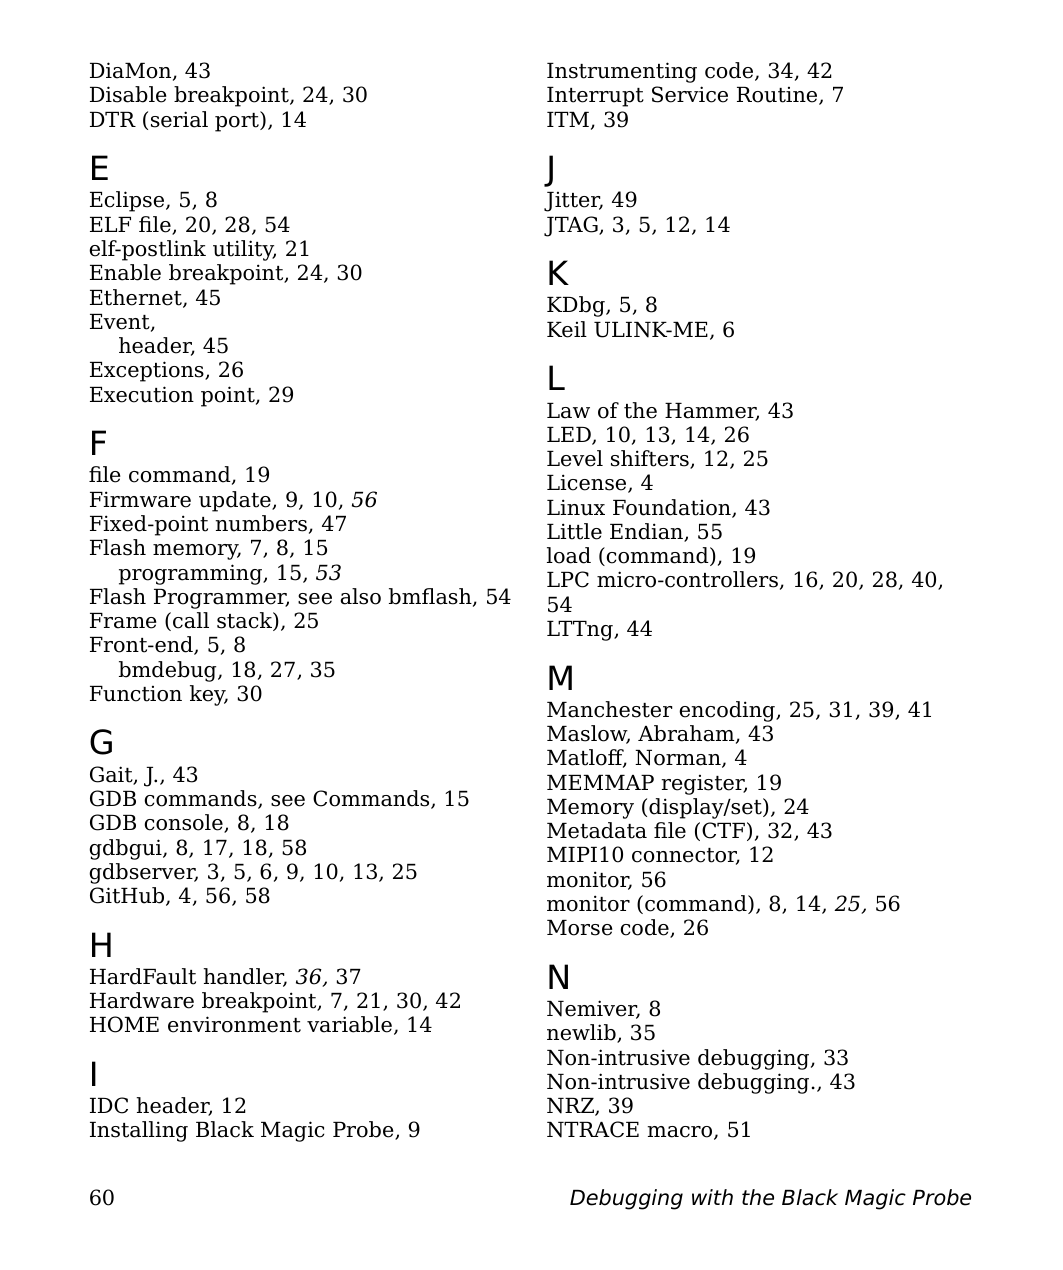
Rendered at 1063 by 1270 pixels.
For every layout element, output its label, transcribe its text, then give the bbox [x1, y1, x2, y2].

text LED, 10, 13, 14, 26 [546, 423, 974, 447]
text MIPI10 connector, 12 [546, 843, 974, 868]
text Enable breakpoint, 24, 30 [88, 261, 517, 286]
text HOME environment variable, 14 [88, 1013, 517, 1038]
text elf-postlink utility, 21 [88, 237, 517, 261]
text HardFault handler, 36, 37 [88, 965, 517, 989]
text NTRACE macro, 51 [546, 1118, 974, 1143]
text ITM, 39 [546, 108, 974, 132]
text NRZ, 39 [546, 1094, 974, 1118]
text G [88, 724, 517, 763]
text M [546, 659, 974, 698]
text Front-end, 5, 8 [88, 633, 517, 658]
text F [88, 424, 517, 463]
text DTR (serial port), 14 [88, 108, 517, 132]
text Level shifters, 12, 25 [546, 447, 974, 471]
text N [546, 958, 974, 997]
text Event, [88, 310, 517, 334]
text LTTng, 44 [546, 617, 974, 641]
text monitor (command), 8, 14, 25, 56 [546, 892, 974, 916]
text load (command), 19 [546, 544, 974, 568]
text newlib, 35 [546, 1021, 974, 1046]
text K [546, 255, 974, 293]
text Instrumenting code, 34, 42 [546, 59, 974, 83]
text Metadata file (CTF), 32, 43 [546, 819, 974, 843]
text Firmware update, 9, 10, 56 [88, 488, 517, 512]
text I [88, 1055, 517, 1094]
text Eclipse, 5, 8 [88, 188, 517, 213]
text header, 45 [118, 334, 517, 358]
text Maslow, Abraham, 43 [546, 722, 974, 746]
text Fixed-point numbers, 47 [88, 512, 517, 536]
text J [546, 149, 974, 188]
text Law of the Hammer, 43 [546, 399, 974, 423]
text Exceptions, 26 [88, 358, 517, 383]
text gdbserver, 3, 5, 6, 9, 10, 13, 25 [88, 860, 517, 884]
text DiaMon, 43 [88, 59, 517, 83]
text Installing Black Magic Probe, 9 [88, 1118, 517, 1143]
text Nemiver, 8 [546, 997, 974, 1021]
text Manchester encoding, 25, 31, 39, 41 [546, 698, 974, 722]
text Frame (call stack), 25 [88, 609, 517, 633]
text License, 4 [546, 471, 974, 496]
text Memory (display/set), 24 [546, 795, 974, 819]
text LPC micro-controllers, 16, 20, 28, 40, 54 [546, 568, 974, 617]
text Disable breakpoint, 24, 30 [88, 83, 517, 108]
text Little Endian, 55 [546, 520, 974, 544]
text GDB commands, see Commands, 15 [88, 787, 517, 811]
text Hardware breakpoint, 7, 21, 30, 42 [88, 989, 517, 1013]
text bmdebug, 18, 27, 35 [118, 658, 517, 682]
text GitHub, 4, 56, 58 [88, 884, 517, 908]
text ELF file, 20, 28, 54 [88, 213, 517, 237]
text monitor, 56 [546, 868, 974, 892]
text Matloff, Norman, 4 [546, 746, 974, 771]
text file command, 19 [88, 463, 517, 488]
text Gait, J., 43 [88, 763, 517, 787]
text H [88, 926, 517, 965]
text Execution point, 29 [88, 383, 517, 407]
text Flash Programmer, see also bmflash, 54 [88, 585, 517, 609]
text Morse code, 26 [546, 916, 974, 941]
text E [88, 149, 517, 188]
text Function key, 30 [88, 682, 517, 706]
text programming, 15, 53 [118, 561, 517, 585]
text gdbgui, 8, 17, 18, 58 [88, 836, 517, 860]
text Ethernet, 45 [88, 286, 517, 310]
text Jitter, 49 [546, 188, 974, 213]
text Flash memory, 7, 8, 15 [88, 536, 517, 561]
text Non-intrusive debugging., 43 [546, 1070, 974, 1094]
text Keil ULINK-ME, 6 [546, 318, 974, 342]
text Non-intrusive debugging, 33 [546, 1046, 974, 1070]
text Linux Foundation, 43 [546, 496, 974, 520]
text MEMMAP register, 19 [546, 771, 974, 795]
text GDB console, 8, 18 [88, 811, 517, 836]
text IDC header, 12 [88, 1094, 517, 1118]
text JTAG, 3, 5, 12, 14 [546, 213, 974, 237]
text Interrupt Service Routine, 7 [546, 83, 974, 108]
text L [546, 360, 974, 399]
text KDbg, 5, 8 [546, 293, 974, 318]
